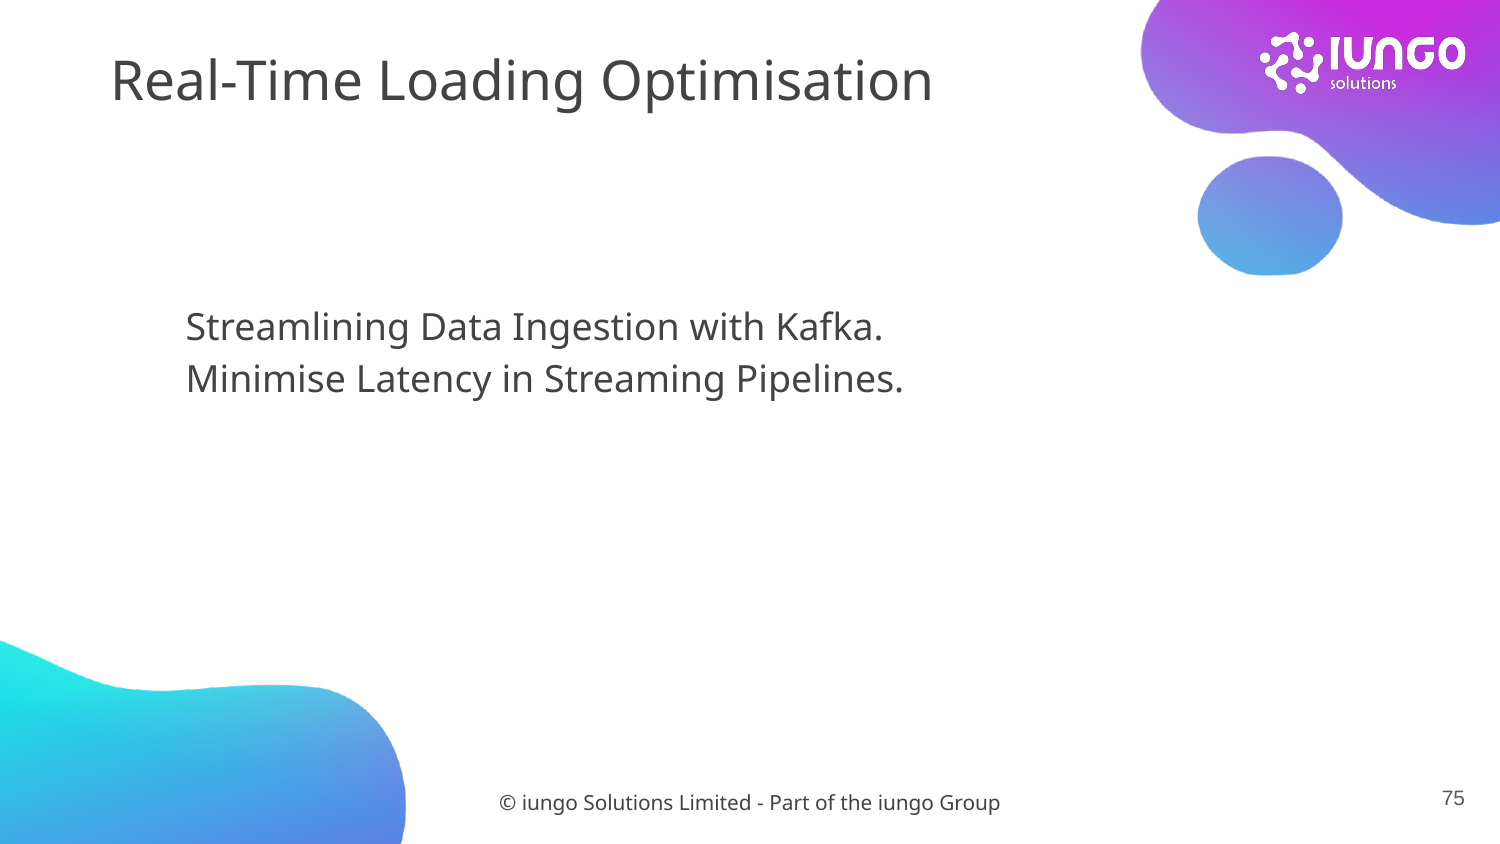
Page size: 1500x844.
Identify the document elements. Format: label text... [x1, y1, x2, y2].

title Real-Time Loading Optimisation [95, 30, 1078, 125]
picture [0, 0, 1500, 844]
list Streamlining Data Ingestion with Kafka. Minimise Latency in Streaming Pipelines. [95, 281, 1390, 765]
slide_number [1389, 764, 1480, 830]
